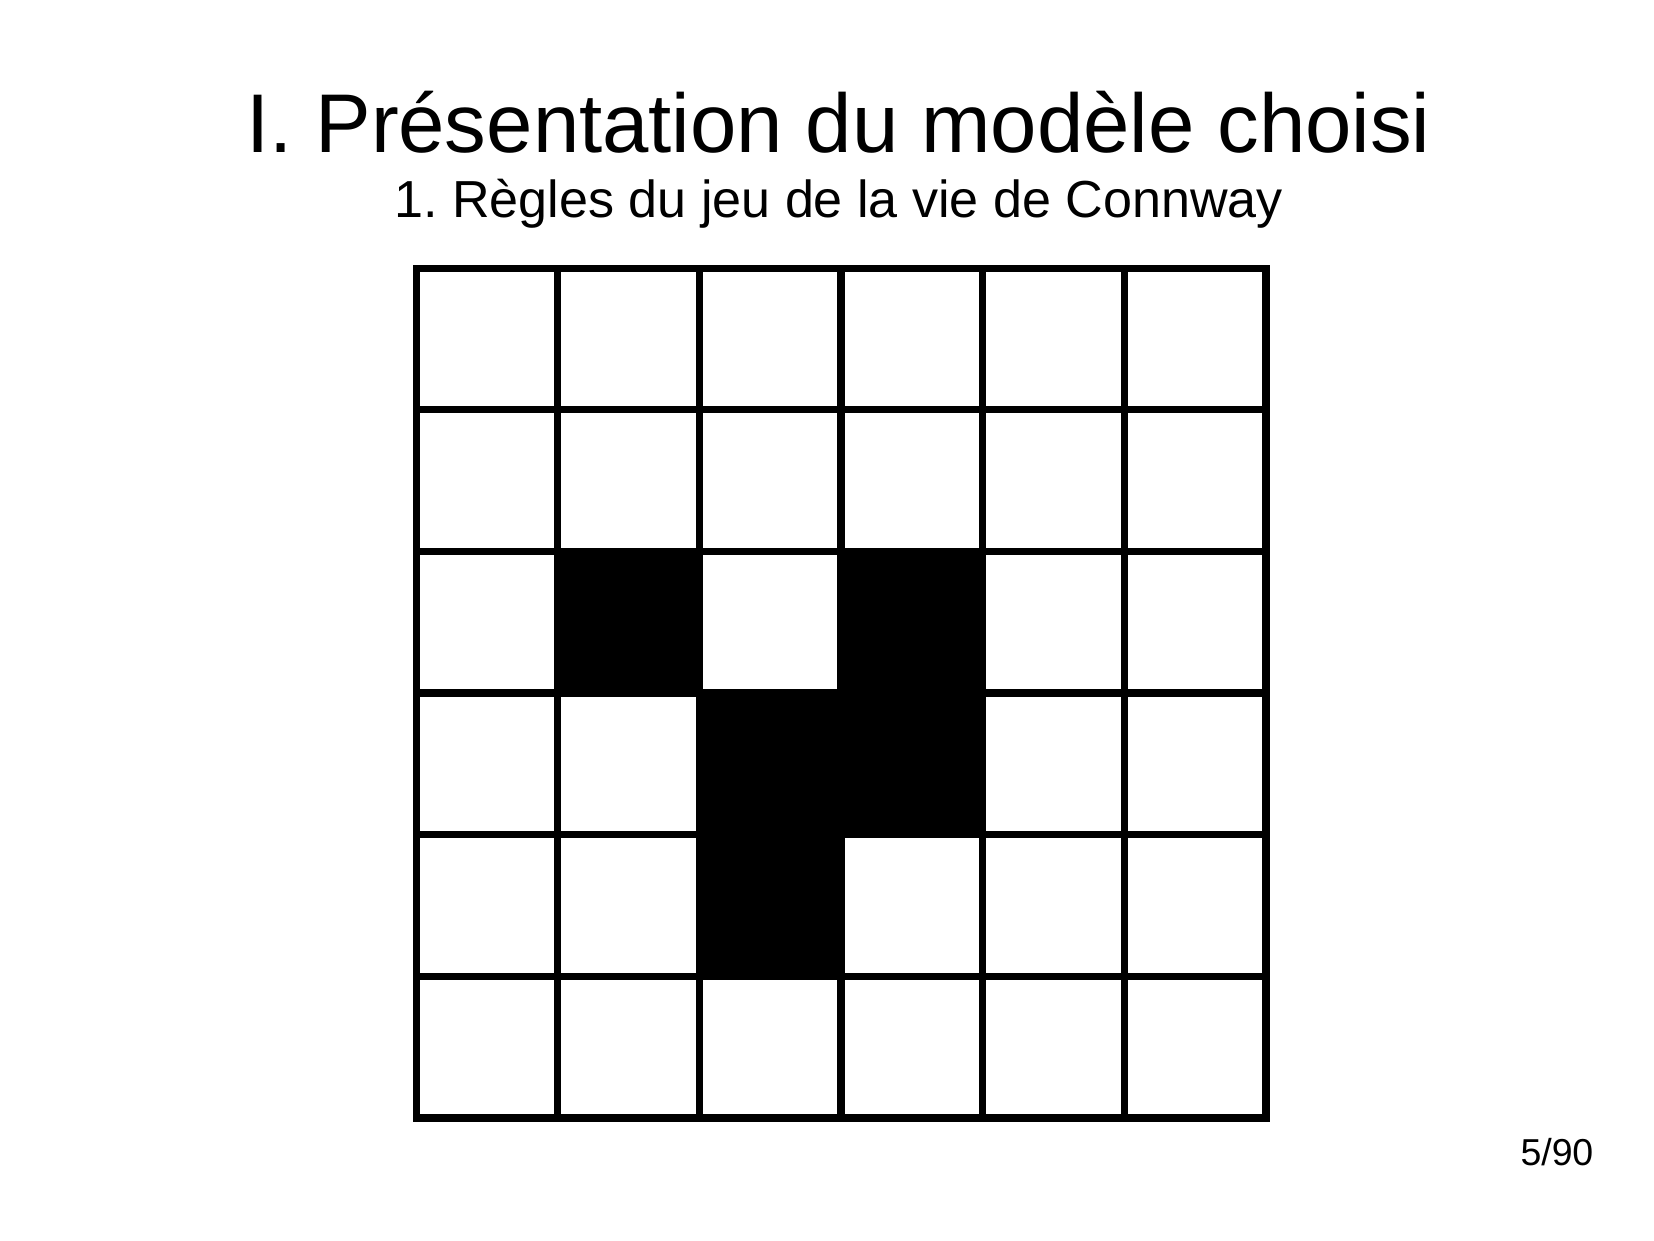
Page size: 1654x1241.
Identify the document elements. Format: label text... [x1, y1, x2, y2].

title I. Présentation du modèle choisi 1. Règles du jeu de la vie de Connway [82, 49, 1595, 257]
picture [413, 265, 1270, 1123]
text_box <number>/90 [1505, 1124, 1654, 1182]
